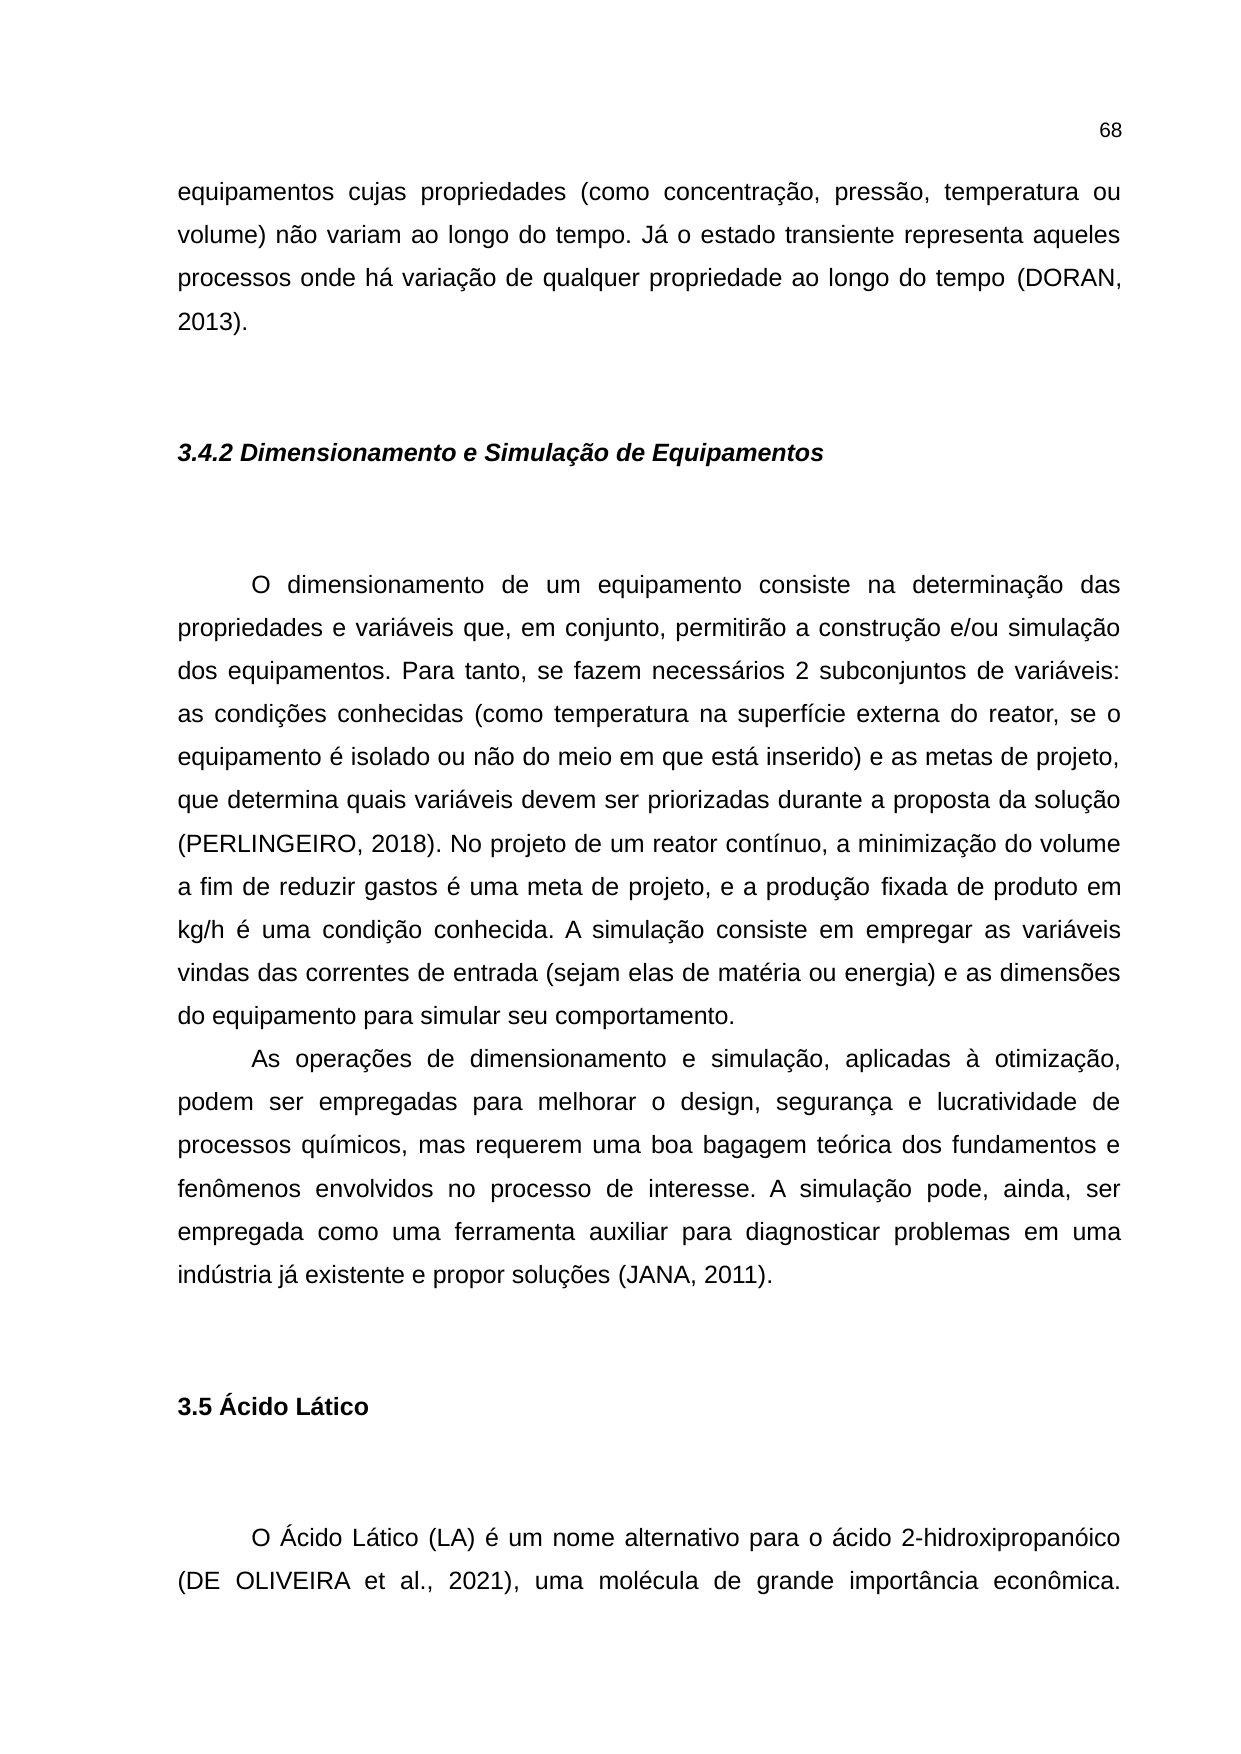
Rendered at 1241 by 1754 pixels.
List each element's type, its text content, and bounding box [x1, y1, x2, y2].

text O dimensionamento de um equipamento consiste na determinação das propriedades e variáveis que, em conjunto, permitirão a construção e/ou simulação dos equipamentos. Para tanto, se fazem necessários 2 subconjuntos de variáveis: as condições conhecidas (como temperatura na superfície externa do reator, se o equipamento é isolado ou não do meio em que está inserido) e as metas de projeto, que determina quais variáveis devem ser priorizadas durante a proposta da solução (PERLINGEIRO, 2018). No projeto de um reator contínuo, a minimização do volume a fim de reduzir gastos é uma meta de projeto, e a produção fixada de produto em kg/h é uma condição conhecida. A simulação consiste em empregar as variáveis vindas das correntes de entrada (sejam elas de matéria ou energia) e as dimensões do equipamento para simular seu comportamento. [177, 570, 1122, 1030]
subtitle Dimensionamento e Simulação de Equipamentos [177, 438, 1122, 467]
subtitle Ácido Lático [177, 1391, 1122, 1420]
text As operações de dimensionamento e simulação, aplicadas à otimização, podem ser empregadas para melhorar o design, segurança e lucratividade de processos químicos, mas requerem uma boa bagagem teórica dos fundamentos e fenômenos envolvidos no processo de interesse. A simulação pode, ainda, ser empregada como uma ferramenta auxiliar para diagnosticar problemas em uma indústria já existente e propor soluções (JANA, 2011). [177, 1044, 1122, 1288]
text O Ácido Lático (LA) é um nome alternativo para o ácido 2-hidroxipropanóico (DE OLIVEIRA et al., 2021), uma molécula de grande importância econômica. [177, 1523, 1122, 1595]
text equipamentos cujas propriedades (como concentração, pressão, temperatura ou volume) não variam ao longo do tempo. Já o estado transiente representa aqueles processos onde há variação de qualquer propriedade ao longo do tempo (DORAN, 2013). [177, 177, 1122, 335]
